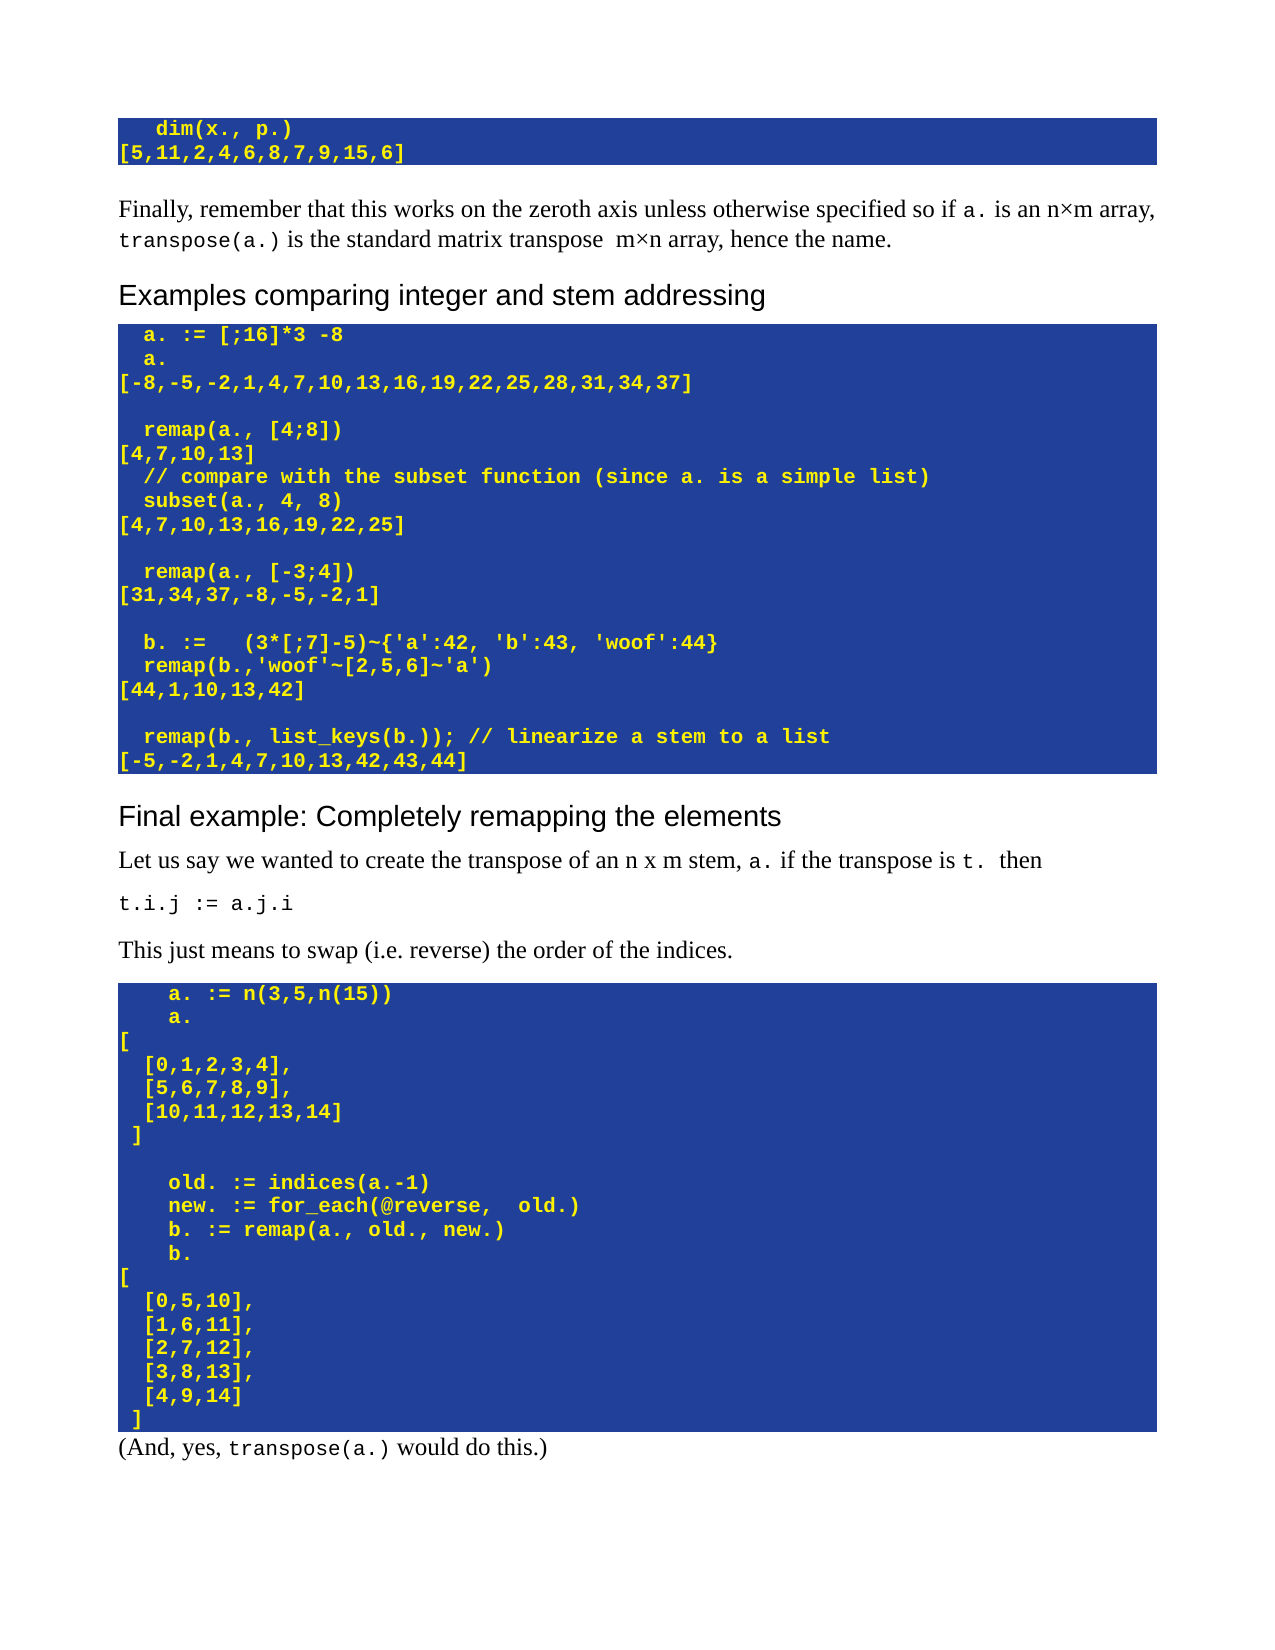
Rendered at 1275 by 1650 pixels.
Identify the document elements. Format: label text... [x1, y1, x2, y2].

text [1,6,11], [118, 1314, 1157, 1337]
text t.i.j := a.j.i [118, 893, 1157, 917]
text [3,8,13], [118, 1361, 1157, 1384]
text Let us say we wanted to create the transpose of an n x m stem, a. if the transpose is t. then [118, 845, 1157, 874]
text [-8,-5,-2,1,4,7,10,13,16,19,22,25,28,31,34,37] [118, 372, 1157, 395]
text Finally, remember that this works on the zeroth axis unless otherwise specified so if a. is an n×m array, transpose(a.) is the standard matrix transpose m×n array, hence the name. [118, 194, 1157, 253]
text This just means to swap (i.e. reverse) the order of the indices. [118, 935, 1157, 964]
text [0,5,10], [118, 1290, 1157, 1314]
text [ [118, 1266, 1157, 1290]
text (And, yes, transpose(a.) would do this.) [118, 1432, 1157, 1461]
text [44,1,10,13,42] [118, 679, 1157, 703]
text old. := indices(a.-1) new. := for_each(@reverse, old.) b. := remap(a., old., new.) [118, 1148, 1157, 1243]
text remap(a., [4;8]) [118, 419, 1157, 443]
text ] [118, 1408, 1157, 1432]
subtitle Examples comparing integer and stem addressing [118, 278, 1157, 312]
text a. [118, 1006, 1157, 1030]
text [-5,-2,1,4,7,10,13,42,43,44] [118, 750, 1157, 774]
text a. [118, 348, 1157, 372]
subtitle Final example: Completely remapping the elements [118, 799, 1157, 832]
text subset(a., 4, 8) [118, 490, 1157, 513]
text [10,11,12,13,14] [118, 1101, 1157, 1124]
text b. := (3*[;7]-5)~{'a':42, 'b':43, 'woof':44} [118, 632, 1157, 655]
text [5,6,7,8,9], [118, 1077, 1157, 1101]
text [ [118, 1030, 1157, 1053]
text remap(b., list_keys(b.)); // linearize a stem to a list [118, 726, 1157, 750]
text [4,7,10,13] [118, 443, 1157, 466]
text [4,7,10,13,16,19,22,25] [118, 513, 1157, 537]
text a. := n(3,5,n(15)) [118, 983, 1157, 1006]
text [5,11,2,4,6,8,7,9,15,6] [118, 142, 1157, 165]
text remap(b.,'woof'~[2,5,6]~'a') [118, 655, 1157, 679]
text [0,1,2,3,4], [118, 1053, 1157, 1077]
text remap(a., [-3;4]) [118, 561, 1157, 584]
text [2,7,12], [118, 1337, 1157, 1361]
text a. := [;16]*3 -8 [118, 324, 1157, 348]
text [31,34,37,-8,-5,-2,1] [118, 584, 1157, 608]
text // compare with the subset function (since a. is a simple list) [118, 466, 1157, 490]
text [4,9,14] [118, 1384, 1157, 1408]
text dim(x., p.) [118, 118, 1157, 142]
text ] [118, 1124, 1157, 1148]
text b. [118, 1243, 1157, 1266]
